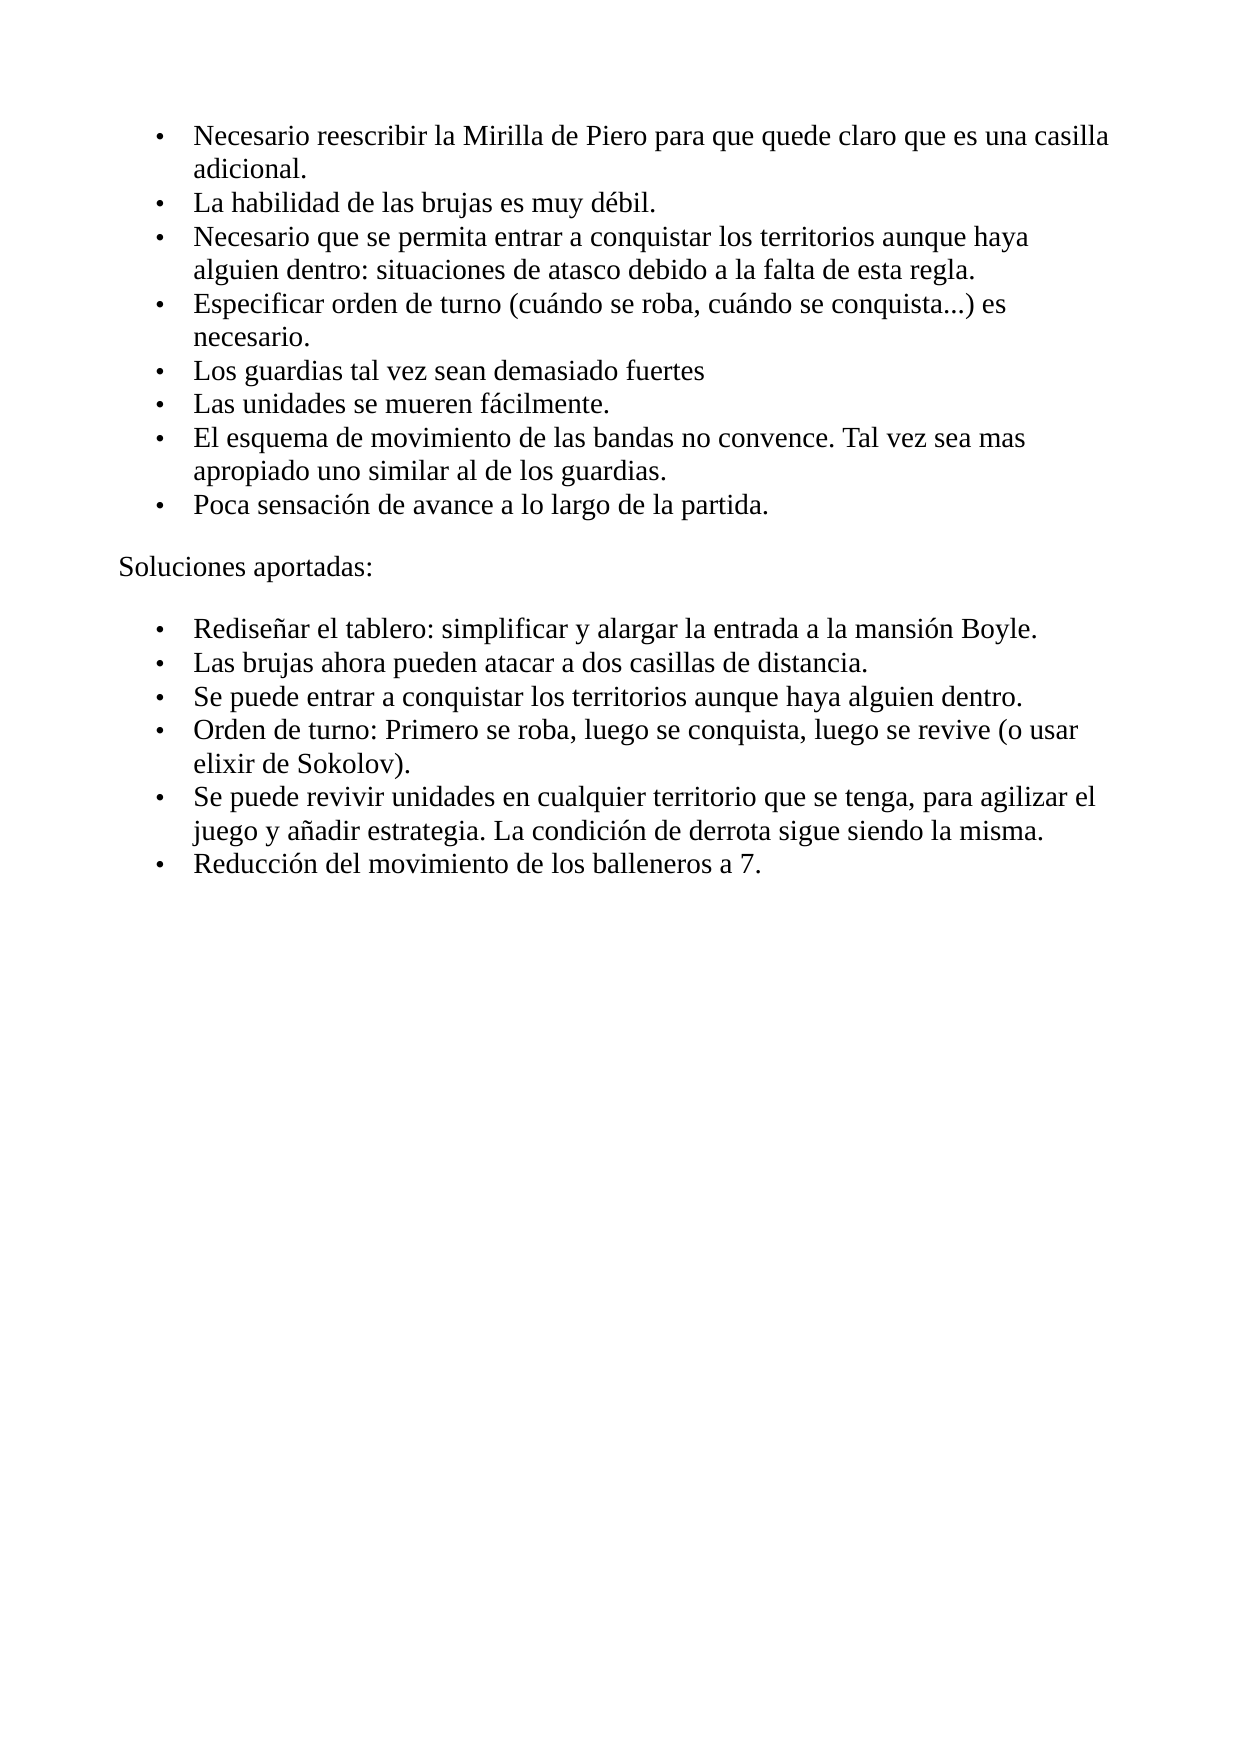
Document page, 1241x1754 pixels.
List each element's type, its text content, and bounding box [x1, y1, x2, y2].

list Poca sensación de avance a lo largo de la partida. [156, 487, 1122, 521]
list El esquema de movimiento de las bandas no convence. Tal vez sea mas apropiado uno similar al de los guardias. [156, 420, 1122, 487]
list Rediseñar el tablero: simplificar y alargar la entrada a la mansión Boyle. [156, 612, 1122, 645]
list Las brujas ahora pueden atacar a dos casillas de distancia. [156, 645, 1122, 679]
list Necesario reescribir la Mirilla de Piero para que quede claro que es una casilla adicional. [156, 118, 1122, 185]
list Se puede entrar a conquistar los territorios aunque haya alguien dentro. [156, 679, 1122, 712]
list Los guardias tal vez sean demasiado fuertes [156, 353, 1122, 386]
list La habilidad de las brujas es muy débil. [156, 185, 1122, 219]
text Soluciones aportadas: [118, 549, 1122, 583]
list Las unidades se mueren fácilmente. [156, 386, 1122, 420]
list Especificar orden de turno (cuándo se roba, cuándo se conquista...) es necesario. [156, 286, 1122, 353]
list Se puede revivir unidades en cualquier territorio que se tenga, para agilizar el juego y añadir estrategia. La condición de derrota sigue siendo la misma. [156, 779, 1122, 846]
list Necesario que se permita entrar a conquistar los territorios aunque haya alguien dentro: situaciones de atasco debido a la falta de esta regla. [156, 219, 1122, 286]
list Reducción del movimiento de los balleneros a 7. [156, 846, 1122, 880]
list Orden de turno: Primero se roba, luego se conquista, luego se revive (o usar elixir de Sokolov). [156, 712, 1122, 779]
